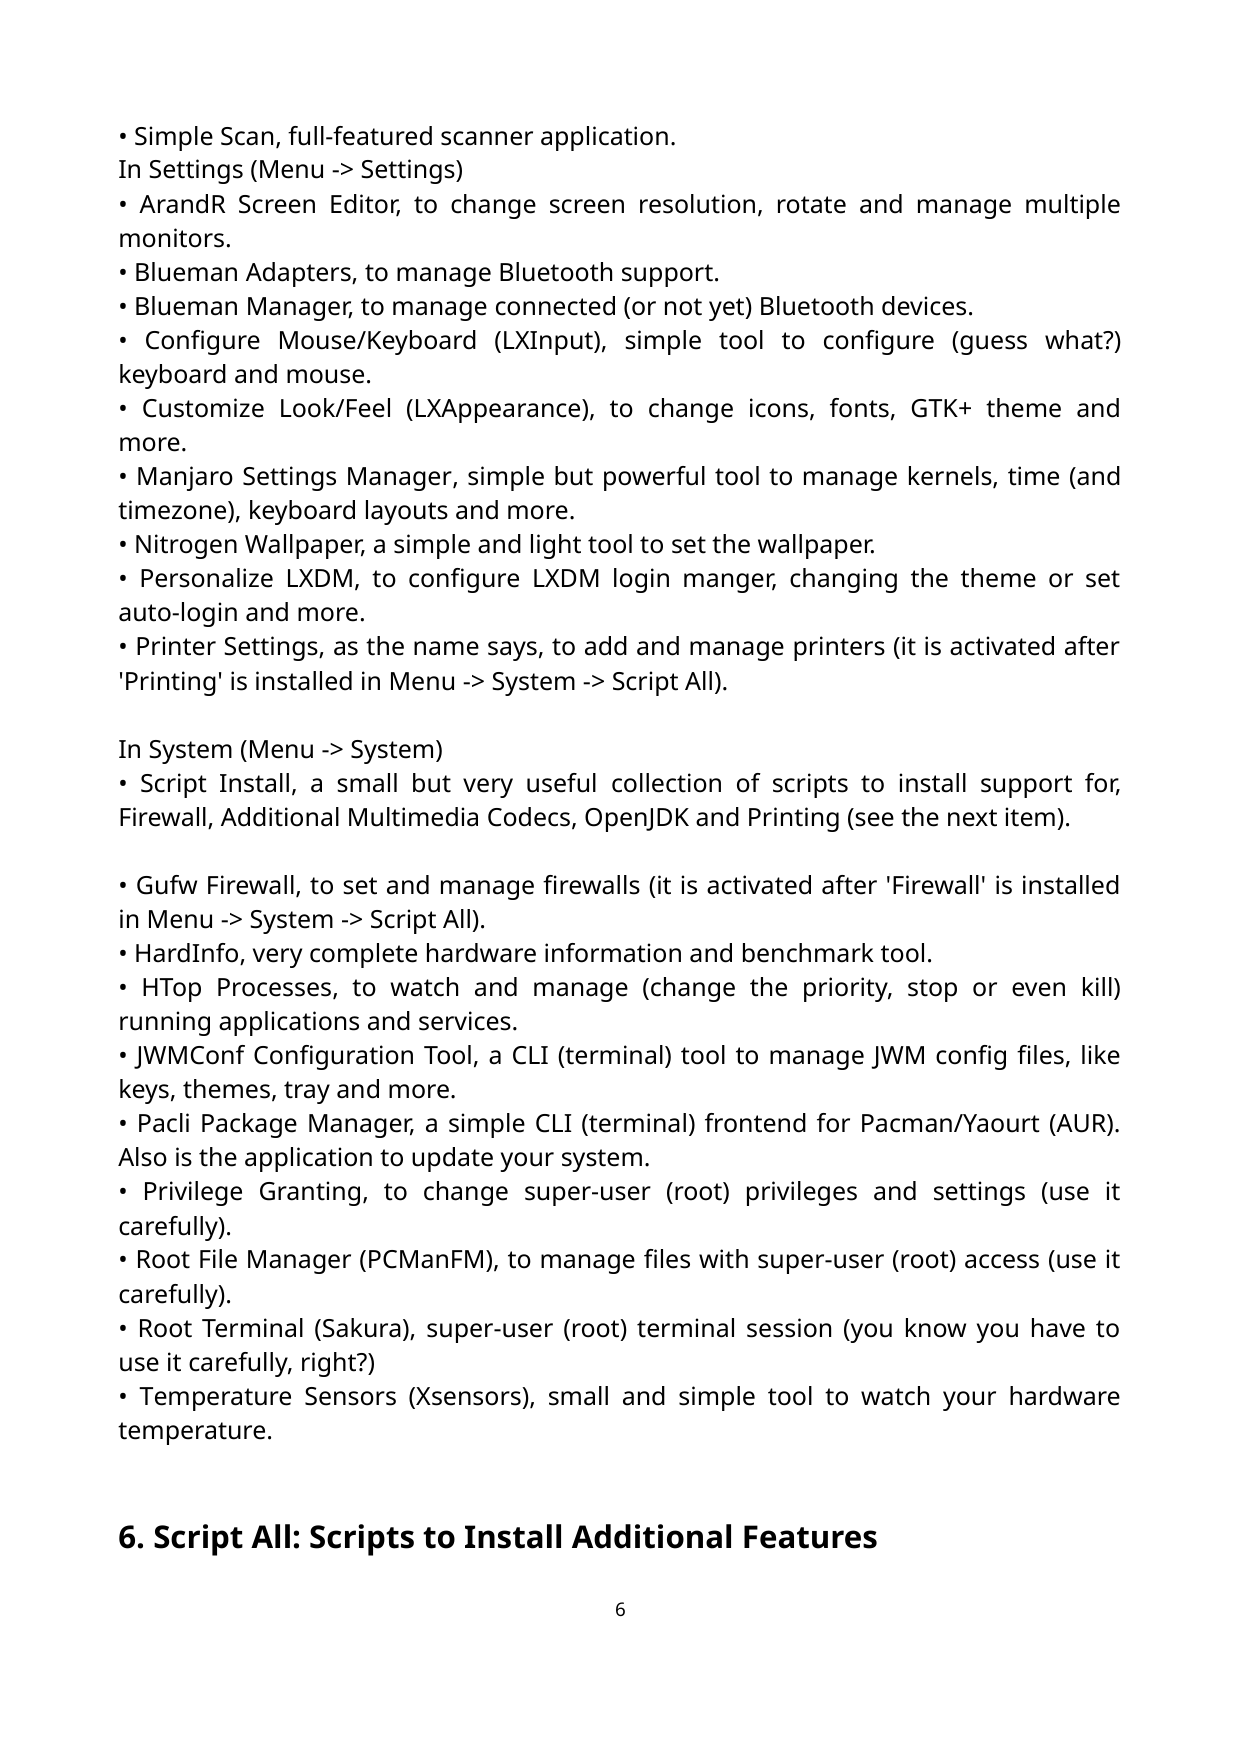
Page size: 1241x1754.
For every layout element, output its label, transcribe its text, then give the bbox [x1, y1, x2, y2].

text • Root File Manager (PCManFM), to manage files with super-user (root) access (use it carefully). [118, 1242, 1122, 1310]
text • Printer Settings, as the name says, to add and manage printers (it is activated after 'Printing' is installed in Menu -> System -> Script All). [118, 629, 1122, 697]
text • Root Terminal (Sakura), super-user (root) terminal session (you know you have to use it carefully, right?) [118, 1310, 1122, 1378]
text • Privilege Granting, to change super-user (root) privileges and settings (use it carefully). [118, 1174, 1122, 1242]
text In System (Menu -> System) [118, 731, 1122, 765]
text • HardInfo, very complete hardware information and benchmark tool. [118, 936, 1122, 970]
text • Personalize LXDM, to configure LXDM login manger, changing the theme or set auto-login and more. [118, 561, 1122, 629]
text • Manjaro Settings Manager, simple but powerful tool to manage kernels, time (and timezone), keyboard layouts and more. [118, 459, 1122, 527]
text • Simple Scan, full-featured scanner application. [118, 118, 1122, 152]
text • Blueman Manager, to manage connected (or not yet) Bluetooth devices. [118, 288, 1122, 322]
text • JWMConf Configuration Tool, a CLI (terminal) tool to manage JWM config files, like keys, themes, tray and more. [118, 1038, 1122, 1106]
subtitle 6. Script All: Scripts to Install Additional Features [118, 1515, 1122, 1557]
text • Customize Look/Feel (LXAppearance), to change icons, fonts, GTK+ theme and more. [118, 391, 1122, 459]
text • Temperature Sensors (Xsensors), small and simple tool to watch your hardware temperature. [118, 1378, 1122, 1447]
text • HTop Processes, to watch and manage (change the priority, stop or even kill) running applications and services. [118, 970, 1122, 1038]
text • Blueman Adapters, to manage Bluetooth support. [118, 254, 1122, 288]
text • Script Install, a small but very useful collection of scripts to install support for, Firewall, Additional Multimedia Codecs, OpenJDK and Printing (see the next item). [118, 765, 1122, 833]
text • Configure Mouse/Keyboard (LXInput), simple tool to configure (guess what?) keyboard and mouse. [118, 322, 1122, 391]
text • ArandR Screen Editor, to change screen resolution, rotate and manage multiple monitors. [118, 186, 1122, 254]
text In Settings (Menu -> Settings) [118, 152, 1122, 186]
text • Pacli Package Manager, a simple CLI (terminal) frontend for Pacman/Yaourt (AUR). Also is the application to update your system. [118, 1106, 1122, 1174]
text • Gufw Firewall, to set and manage firewalls (it is activated after 'Firewall' is installed in Menu -> System -> Script All). [118, 867, 1122, 936]
text • Nitrogen Wallpaper, a simple and light tool to set the wallpaper. [118, 527, 1122, 561]
